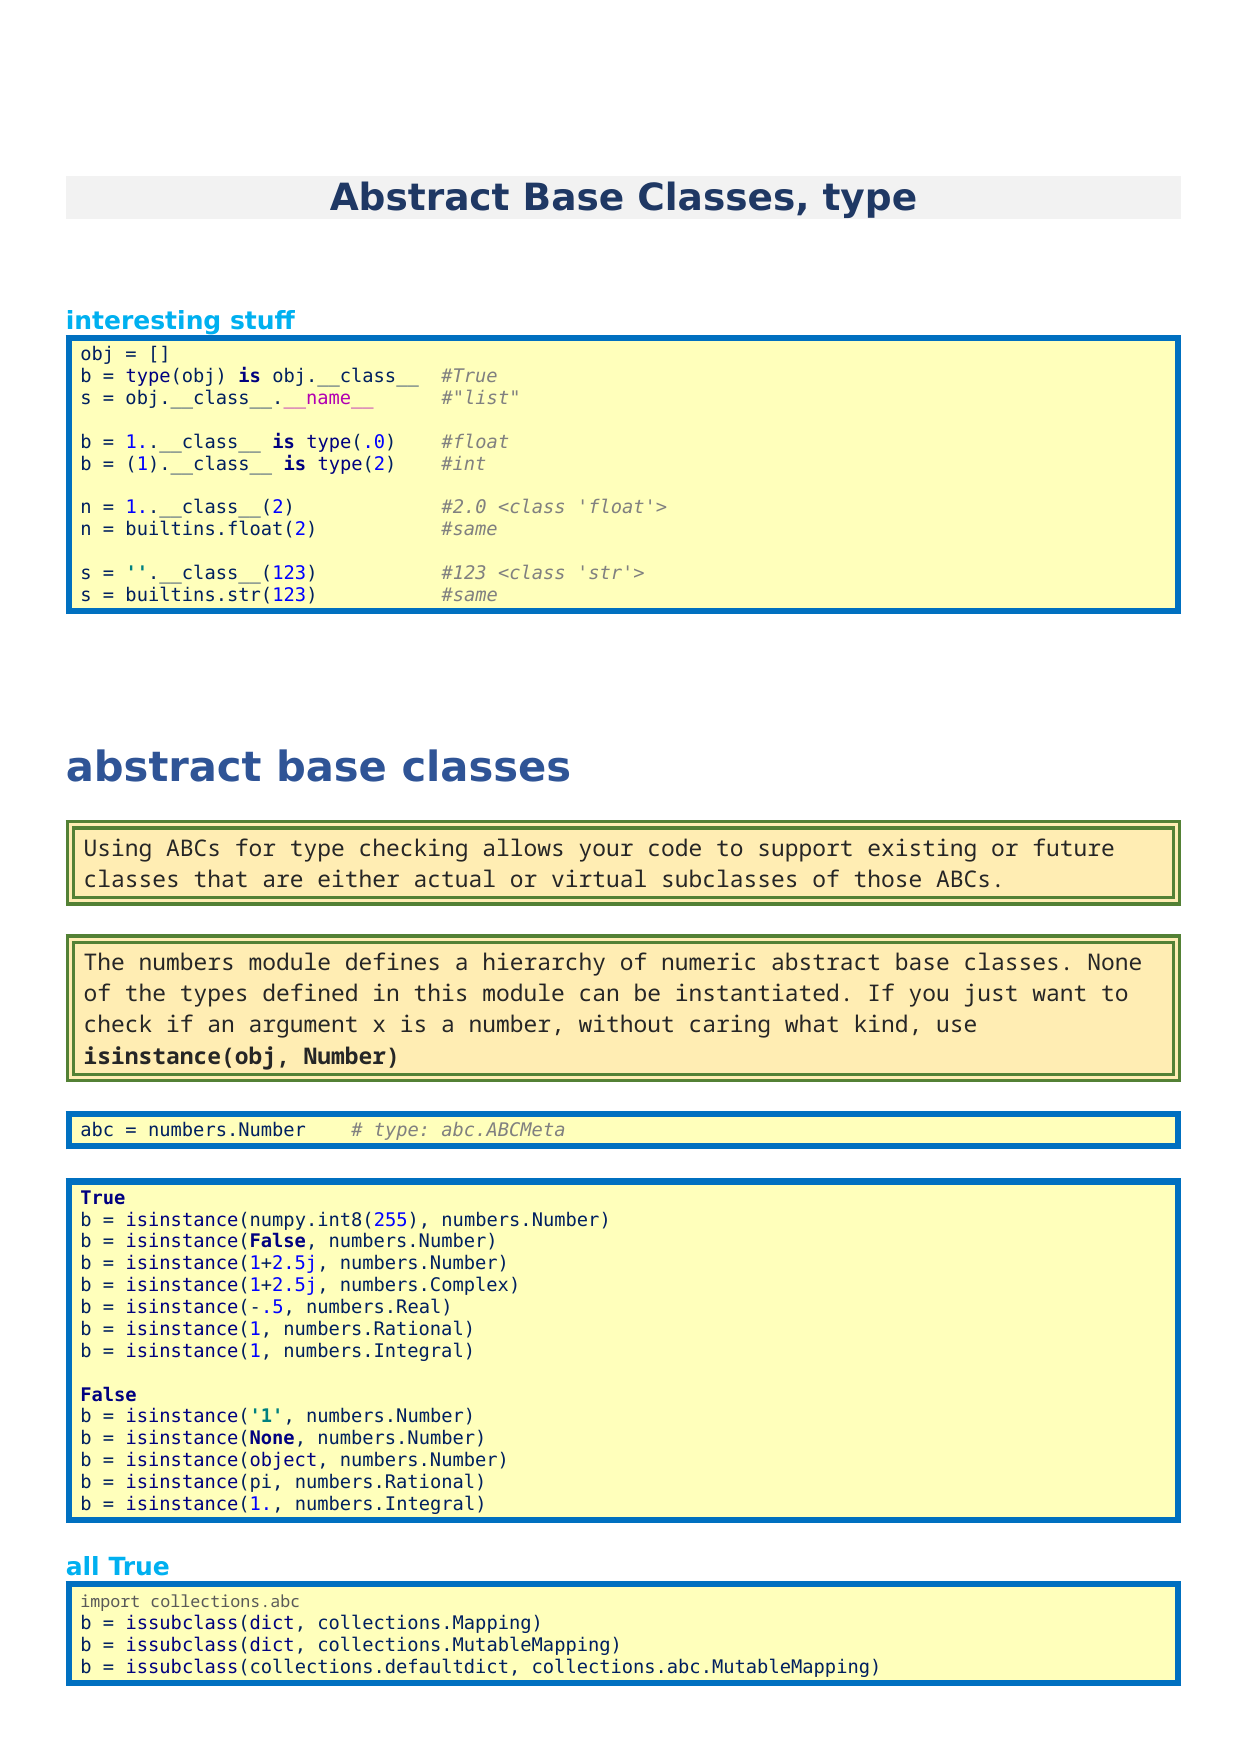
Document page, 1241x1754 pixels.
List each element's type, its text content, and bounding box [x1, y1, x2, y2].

text abstract base classes [66, 742, 1181, 791]
text The numbers module defines a hierarchy of numeric abstract base classes. None of the types defined in this module can be instantiated. If you just want to check if an argument x is a number, without caring what kind, use isinstance(obj, Number) [69, 938, 1178, 1079]
text import collections.abc b = issubclass(dict, collections.Mapping) b = issubclass(dict, collections.MutableMapping) b = issubclass(collections.defaultdict, collections.abc.MutableMapping) [72, 1587, 1175, 1680]
text obj = [] b = type(obj) is obj.__class__ #True s = obj.__class__.__name__ #"list" b = 1..__class__ is type(.0) #float b = (1).__class__ is type(2) #int n = 1..__class__(2) #2.0 <class 'float'> n = builtins.float(2) #same s = ''.__class__(123) #123 <class 'str'> s = builtins.str(123) #same [72, 341, 1175, 608]
text Using ABCs for type checking allows your code to support existing or future classes that are either actual or virtual subclasses of those ABCs. [69, 823, 1178, 902]
title interesting stuff [66, 306, 1181, 335]
text True b = isinstance(numpy.int8(255), numbers.Number) b = isinstance(False, numbers.Number) b = isinstance(1+2.5j, numbers.Number) b = isinstance(1+2.5j, numbers.Complex) b = isinstance(-.5, numbers.Real) b = isinstance(1, numbers.Rational) b = isinstance(1, numbers.Integral) False b = isinstance('1', numbers.Number) b = isinstance(None, numbers.Number) b = isinstance(object, numbers.Number) b = isinstance(pi, numbers.Rational) b = isinstance(1., numbers.Integral) [72, 1185, 1175, 1517]
title all True [66, 1552, 1181, 1581]
subtitle Abstract Base Classes, type [66, 176, 1181, 219]
text abc = numbers.Number # type: abc.ABCMeta [72, 1117, 1175, 1143]
